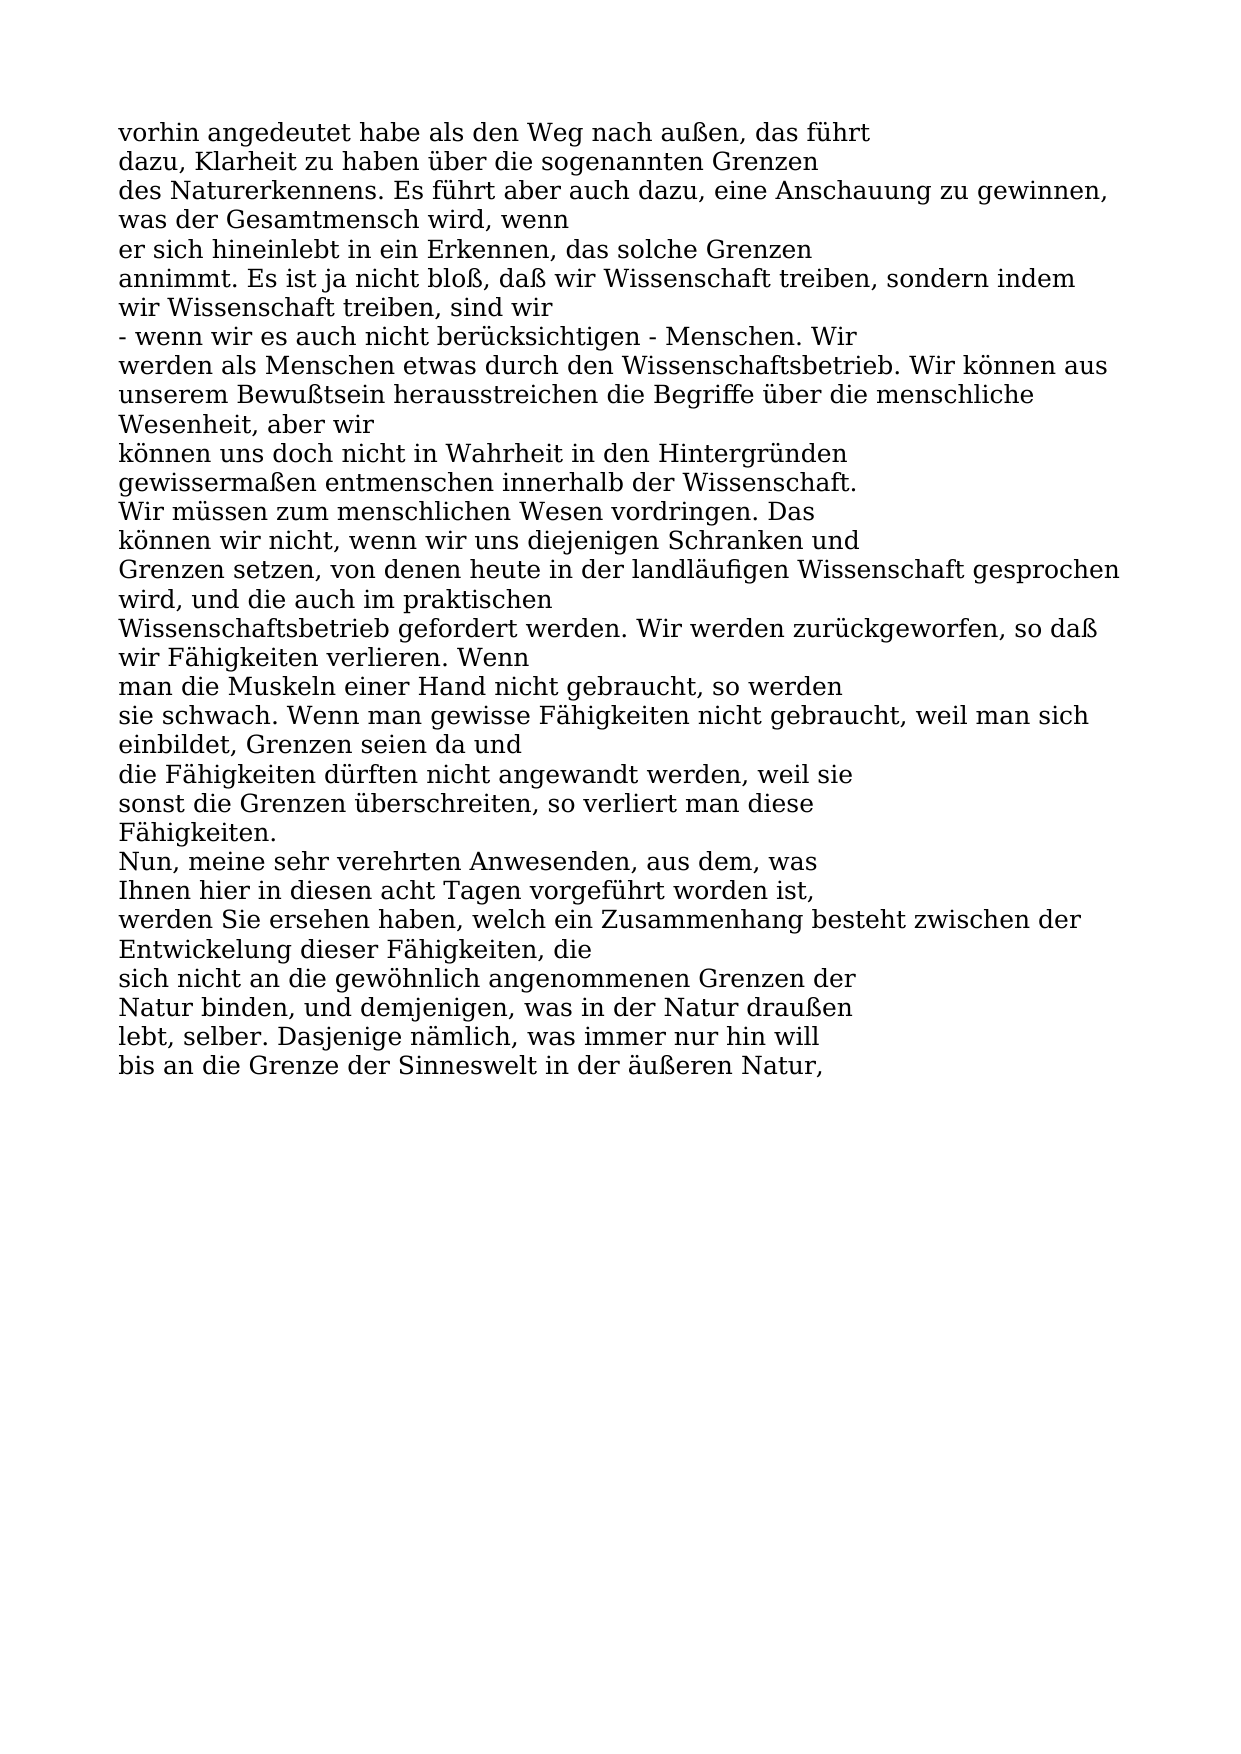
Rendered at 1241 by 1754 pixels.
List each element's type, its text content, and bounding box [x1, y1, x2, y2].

text können uns doch nicht in Wahrheit in den Hintergründen [118, 439, 1122, 468]
text Grenzen setzen, von denen heute in der landläufigen Wissenschaft gesprochen wird, und die auch im praktischen [118, 556, 1122, 614]
text annimmt. Es ist ja nicht bloß, daß wir Wissenschaft treiben, sondern indem wir Wissenschaft treiben, sind wir [118, 264, 1122, 322]
text Natur binden, und demjenigen, was in der Natur draußen [118, 993, 1122, 1022]
text sonst die Grenzen überschreiten, so verliert man diese [118, 789, 1122, 818]
text er sich hineinlebt in ein Erkennen, das solche Grenzen [118, 235, 1122, 264]
text dazu, Klarheit zu haben über die sogenannten Grenzen [118, 147, 1122, 176]
text bis an die Grenze der Sinneswelt in der äußeren Natur, [118, 1051, 1122, 1081]
text - wenn wir es auch nicht berücksichtigen - Menschen. Wir [118, 322, 1122, 351]
text vorhin angedeutet habe als den Weg nach außen, das führt [118, 118, 1122, 147]
text werden Sie ersehen haben, welch ein Zusammenhang besteht zwischen der Entwickelung dieser Fähigkeiten, die [118, 906, 1122, 964]
text sich nicht an die gewöhnlich angenommenen Grenzen der [118, 964, 1122, 993]
text Nun, meine sehr verehrten Anwesenden, aus dem, was [118, 847, 1122, 876]
text man die Muskeln einer Hand nicht gebraucht, so werden [118, 672, 1122, 701]
text lebt, selber. Dasjenige nämlich, was immer nur hin will [118, 1022, 1122, 1051]
text Ihnen hier in diesen acht Tagen vorgeführt worden ist, [118, 876, 1122, 906]
text Wissenschaftsbetrieb gefordert werden. Wir werden zurückgeworfen, so daß wir Fähigkeiten verlieren. Wenn [118, 614, 1122, 672]
text des Naturerkennens. Es führt aber auch dazu, eine Anschauung zu gewinnen, was der Gesamtmensch wird, wenn [118, 176, 1122, 235]
text sie schwach. Wenn man gewisse Fähigkeiten nicht gebraucht, weil man sich einbildet, Grenzen seien da und [118, 701, 1122, 760]
text können wir nicht, wenn wir uns diejenigen Schranken und [118, 526, 1122, 556]
text gewissermaßen entmenschen innerhalb der Wissenschaft. [118, 468, 1122, 497]
text Fähigkeiten. [118, 818, 1122, 847]
text werden als Menschen etwas durch den Wissenschaftsbetrieb. Wir können aus unserem Bewußtsein herausstreichen die Begriffe über die menschliche Wesenheit, aber wir [118, 351, 1122, 439]
text die Fähigkeiten dürften nicht angewandt werden, weil sie [118, 760, 1122, 789]
text Wir müssen zum menschlichen Wesen vordringen. Das [118, 497, 1122, 526]
